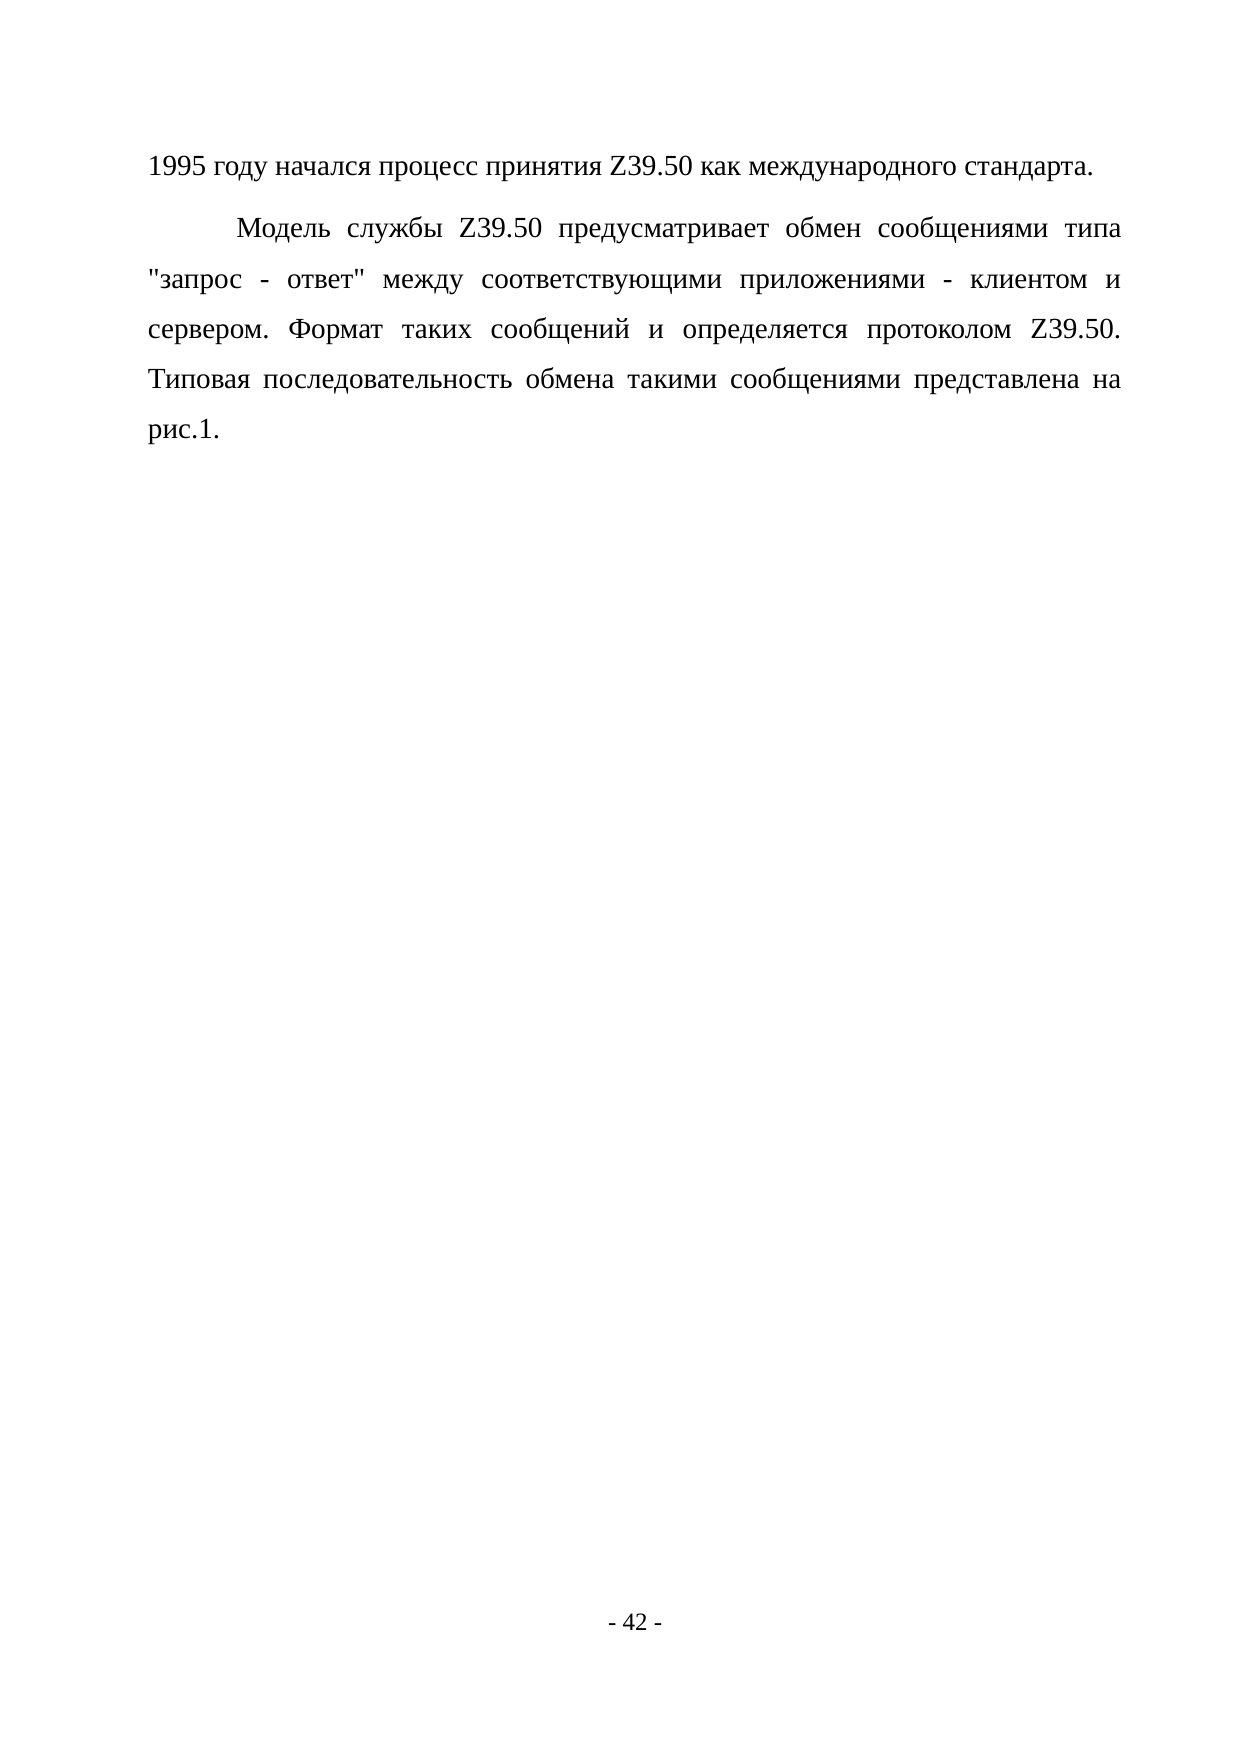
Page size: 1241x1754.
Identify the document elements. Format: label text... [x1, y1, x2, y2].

text 1995 году начался процесс принятия Z39.50 как международного стандарта. [148, 148, 1122, 181]
text Модель службы Z39.50 предусматривает обмен сообщениями типа "запрос - ответ" между соответствующими приложениями - клиентом и сервером. Формат таких сообщений и определяется протоколом Z39.50. Типовая последовательность обмена такими сообщениями представлена на рис.1. [148, 210, 1122, 445]
